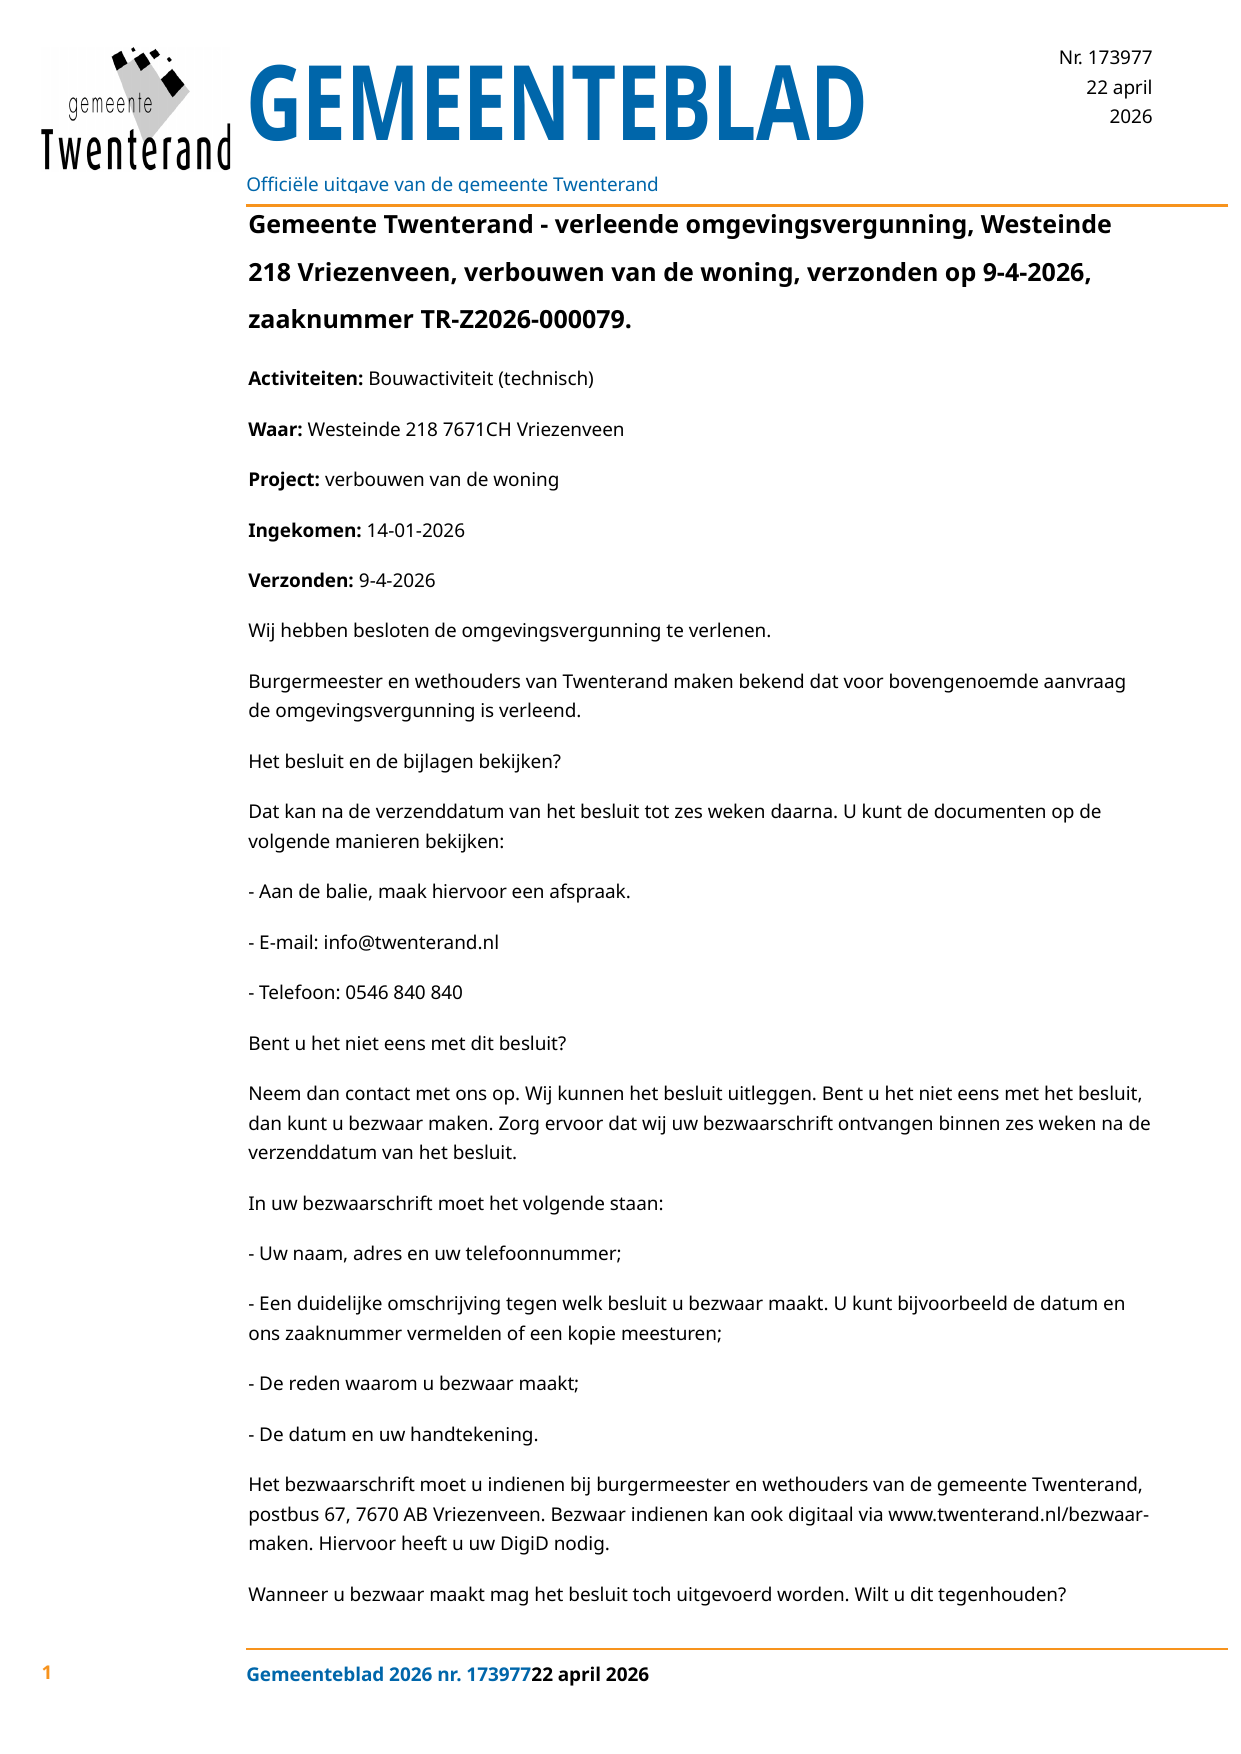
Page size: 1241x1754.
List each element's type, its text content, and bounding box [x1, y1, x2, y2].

text Activiteiten: Bouwactiviteit (technisch) [248, 366, 1152, 391]
text Verzonden: 9-4-2026 [248, 567, 1152, 593]
picture [41, 47, 231, 172]
text Burgermeester en wethouders van Twenterand maken bekend dat voor bovengenoemde aanvraag de omgevingsvergunning is verleend. [248, 668, 1152, 723]
text - De datum en uw handtekening. [248, 1421, 1152, 1447]
text - Een duidelijke omschrijving tegen welk besluit u bezwaar maakt. U kunt bijvoorbeeld de datum en ons zaaknummer vermelden of een kopie meesturen; [248, 1291, 1152, 1346]
text Het besluit en de bijlagen bekijken? [248, 748, 1152, 774]
text Neem dan contact met ons op. Wij kunnen het besluit uitleggen. Bent u het niet eens met het besluit, dan kunt u bezwaar maken. Zorg ervoor dat wij uw bezwaarschrift ontvangen binnen zes weken na de verzenddatum van het besluit. [248, 1080, 1152, 1165]
text - Aan de balie, maak hiervoor een afspraak. [248, 878, 1152, 904]
text Wij hebben besloten de omgevingsvergunning te verlenen. [248, 618, 1152, 643]
text - Uw naam, adres en uw telefoonnummer; [248, 1240, 1152, 1266]
text Waar: Westeinde 218 7671CH Vriezenveen [248, 416, 1152, 442]
text Dat kan na de verzenddatum van het besluit tot zes weken daarna. U kunt de documenten op de volgende manieren bekijken: [248, 798, 1152, 854]
text Project: verbouwen van de woning [248, 466, 1152, 492]
text - E-mail: info@twenterand.nl [248, 929, 1152, 954]
text In uw bezwaarschrift moet het volgende staan: [248, 1190, 1152, 1215]
text - De reden waarom u bezwaar maakt; [248, 1371, 1152, 1396]
text Ingekomen: 14-01-2026 [248, 517, 1152, 542]
text Bent u het niet eens met dit besluit? [248, 1030, 1152, 1055]
text - Telefoon: 0546 840 840 [248, 979, 1152, 1005]
text Wanneer u bezwaar maakt mag het besluit toch uitgevoerd worden. Wilt u dit tegenhouden? [248, 1581, 1152, 1607]
text Gemeente Twenterand - verleende omgevingsvergunning, Westeinde 218 Vriezenveen, verbouwen van de woning, verzonden op 9-4-2026, zaaknummer TR-Z2026-000079. [248, 207, 1152, 336]
text Het bezwaarschrift moet u indienen bij burgermeester en wethouders van de gemeente Twenterand, postbus 67, 7670 AB Vriezenveen. Bezwaar indienen kan ook digitaal via www.twenterand.nl/bezwaar-maken. Hiervoor heeft u uw DigiD nodig. [248, 1471, 1152, 1556]
